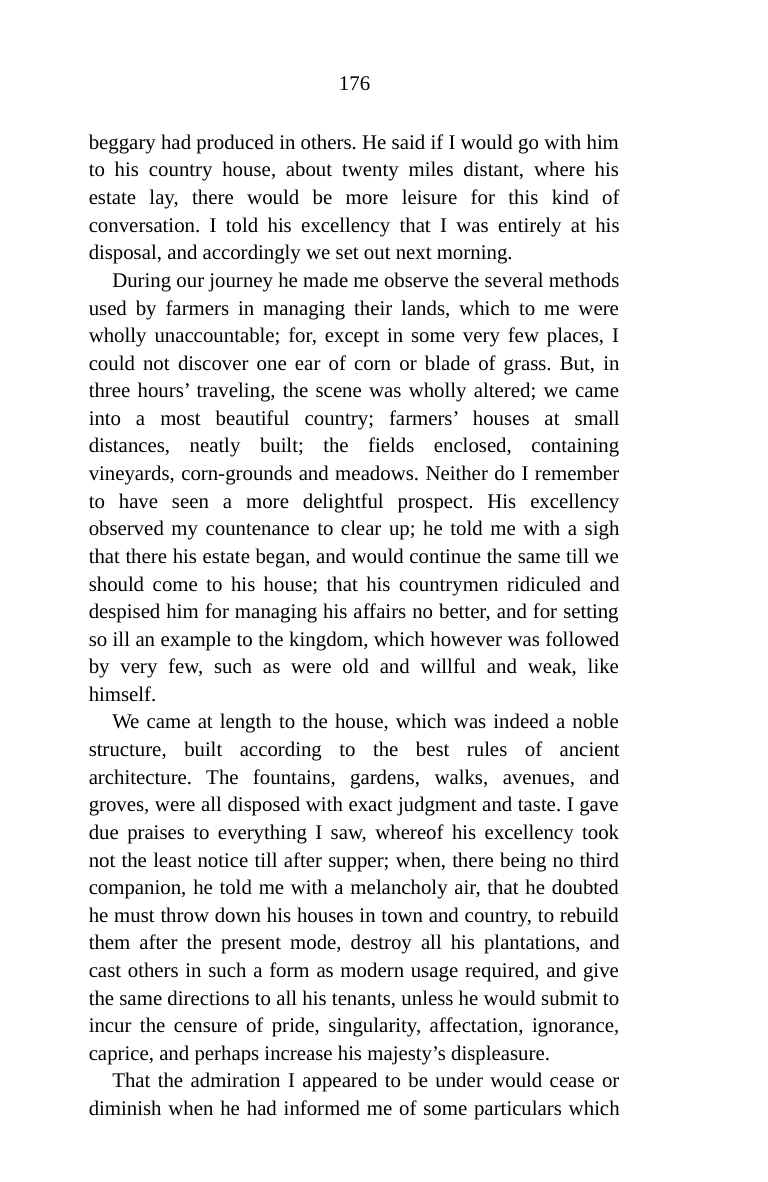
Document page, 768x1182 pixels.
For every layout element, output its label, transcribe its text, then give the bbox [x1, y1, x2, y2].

text We came at length to the house, which was indeed a noble structure, built according to the best rules of ancient architecture. The fountains, gardens, walks, avenues, and groves, were all disposed with exact judgment and taste. I gave due praises to everything I saw, whereof his excellency took not the least notice till after supper; when, there being no third companion, he told me with a melancholy air, that he doubted he must throw down his houses in town and country, to rebuild them after the present mode, destroy all his plantations, and cast others in such a form as modern usage required, and give the same directions to all his tenants, unless he would submit to incur the censure of pride, singularity, affectation, ignorance, caprice, and perhaps increase his majesty’s displeasure. [88, 709, 620, 1065]
text During our journey he made me observe the several methods used by farmers in managing their lands, which to me were wholly unaccountable; for, except in some very few places, I could not discover one ear of corn or blade of grass. But, in three hours’ traveling, the scene was wholly altered; we came into a most beautiful country; farmers’ houses at small distances, neatly built; the fields enclosed, containing vineyards, corn-grounds and meadows. Neither do I remember to have seen a more delightful prospect. His excellency observed my countenance to clear up; he told me with a sigh that there his estate began, and would continue the same till we should come to his house; that his countrymen ridiculed and despised him for managing his affairs no better, and for setting so ill an example to the kingdom, which however was followed by very few, such as were old and willful and weak, like himself. [88, 268, 620, 706]
text That the admiration I appeared to be under would cease or diminish when he had informed me of some particulars which [88, 1068, 620, 1120]
text beggary had produced in others. He said if I would go with him to his country house, about twenty miles distant, where his estate lay, there would be more leisure for this kind of conversation. I told his excellency that I was entirely at his disposal, and accordingly we set out next morning. [88, 130, 620, 264]
